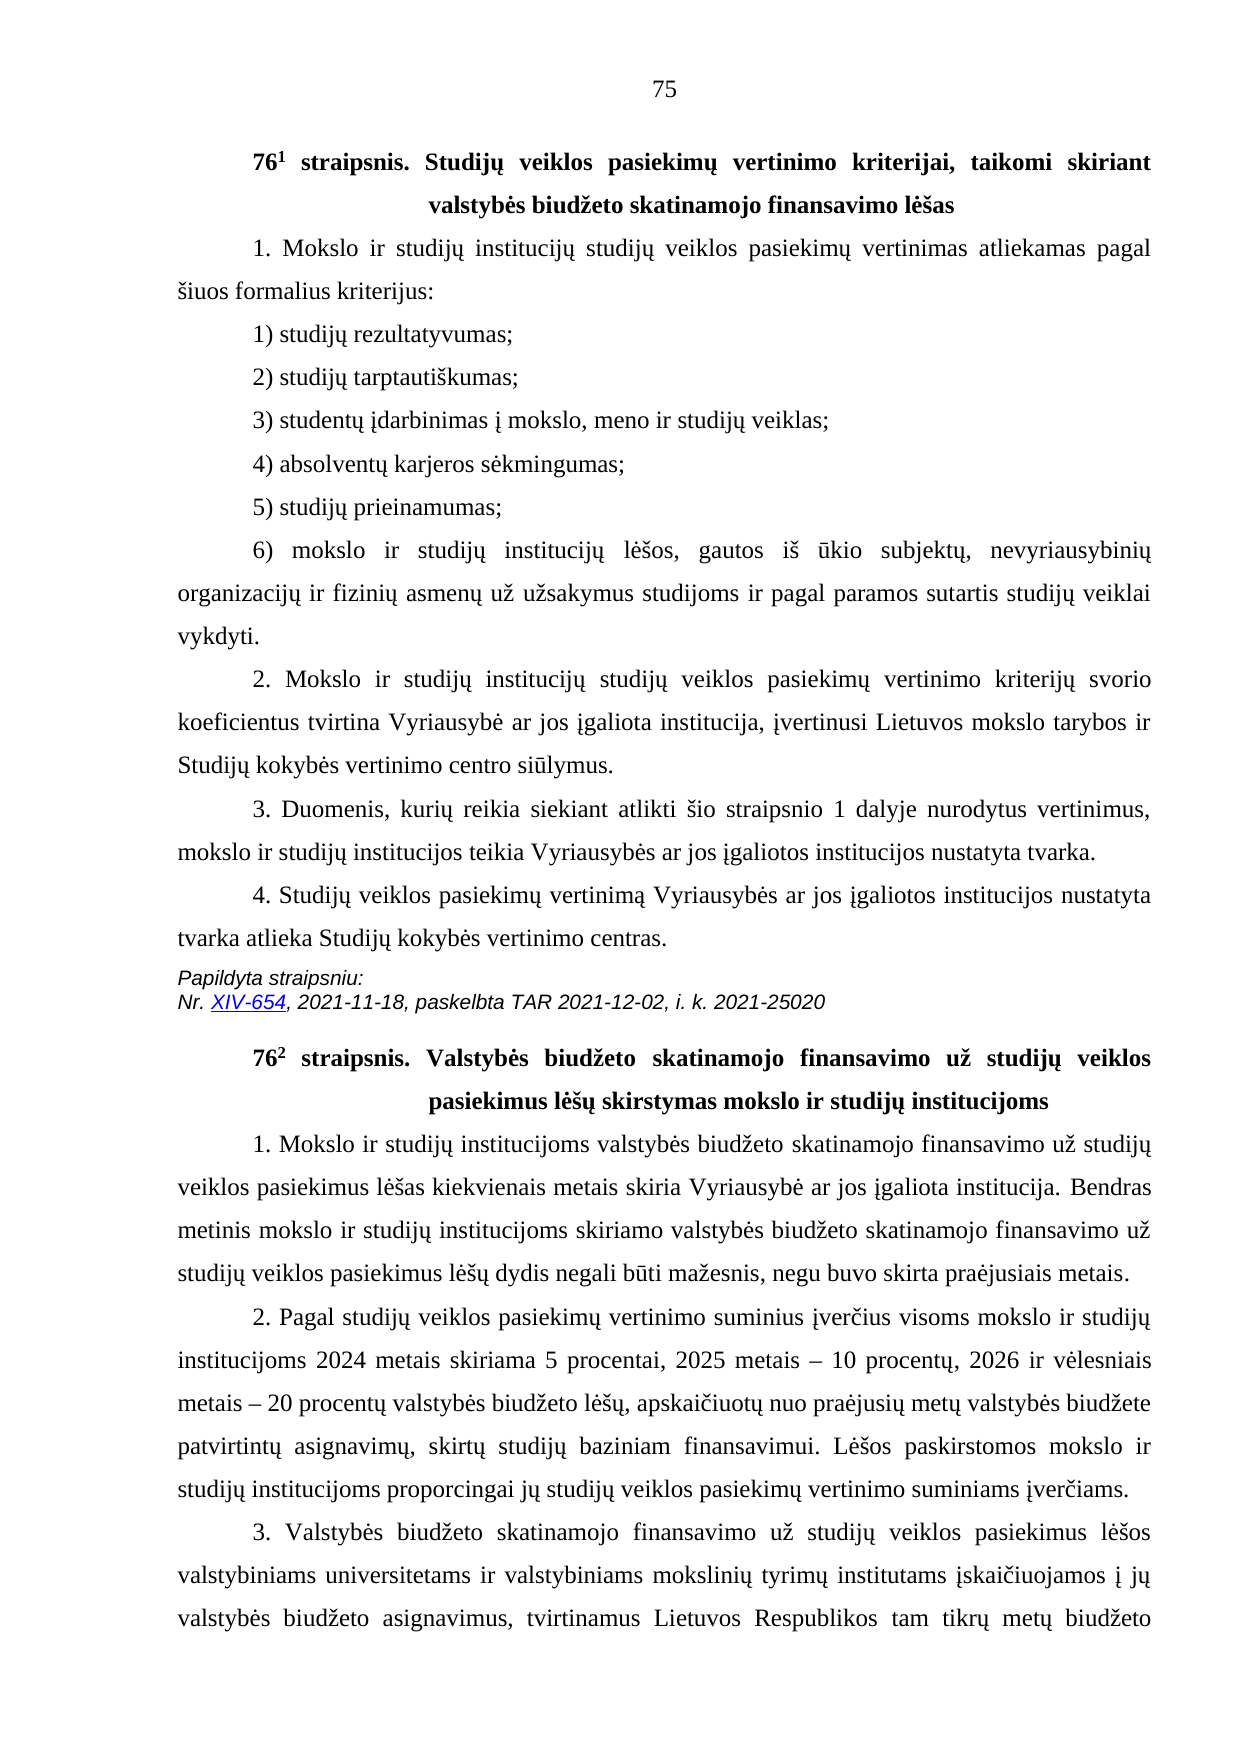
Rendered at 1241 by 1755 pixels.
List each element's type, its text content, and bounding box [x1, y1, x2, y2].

text Nr. XIV-654, 2021-11-18, paskelbta TAR 2021-12-02, i. k. 2021-25020 [177, 990, 1152, 1014]
text 2. Pagal studijų veiklos pasiekimų vertinimo suminius įverčius visoms mokslo ir studijų institucijoms 2024 metais skiriama 5 procentai, 2025 metais – 10 procentų, 2026 ir vėlesniais metais – 20 procentų valstybės biudžeto lėšų, apskaičiuotų nuo praėjusių metų valstybės biudžete patvirtintų asignavimų, skirtų studijų baziniam finansavimui. Lėšos paskirstomos mokslo ir studijų institucijoms proporcingai jų studijų veiklos pasiekimų vertinimo suminiams įverčiams. [177, 1302, 1152, 1503]
text 4. Studijų veiklos pasiekimų vertinimą Vyriausybės ar jos įgaliotos institucijos nustatyta tvarka atlieka Studijų kokybės vertinimo centras. [177, 880, 1152, 952]
text Papildyta straipsniu: [177, 966, 1152, 990]
text 5) studijų prieinamumas; [177, 492, 1152, 521]
text 2. Mokslo ir studijų institucijų studijų veiklos pasiekimų vertinimo kriterijų svorio koeficientus tvirtina Vyriausybė ar jos įgaliota institucija, įvertinusi Lietuvos mokslo tarybos ir Studijų kokybės vertinimo centro siūlymus. [177, 664, 1152, 779]
text 3. Valstybės biudžeto skatinamojo finansavimo už studijų veiklos pasiekimus lėšos valstybiniams universitetams ir valstybiniams mokslinių tyrimų institutams įskaičiuojamos į jų valstybės biudžeto asignavimus, tvirtinamus Lietuvos Respublikos tam tikrų metų biudžeto [177, 1517, 1152, 1632]
text 3) studentų įdarbinimas į mokslo, meno ir studijų veiklas; [177, 406, 1152, 434]
text 6) mokslo ir studijų institucijų lėšos, gautos iš ūkio subjektų, nevyriausybinių organizacijų ir fizinių asmenų už užsakymus studijoms ir pagal paramos sutartis studijų veiklai vykdyti. [177, 535, 1152, 650]
text 2) studijų tarptautiškumas; [177, 362, 1152, 391]
text 3. Duomenis, kurių reikia siekiant atlikti šio straipsnio 1 dalyje nurodytus vertinimus, mokslo ir studijų institucijos teikia Vyriausybės ar jos įgaliotos institucijos nustatyta tvarka. [177, 794, 1152, 866]
text 1. Mokslo ir studijų institucijų studijų veiklos pasiekimų vertinimas atliekamas pagal šiuos formalius kriterijus: [177, 233, 1152, 305]
text 1) studijų rezultatyvumas; [177, 319, 1152, 348]
text 4) absolventų karjeros sėkmingumas; [177, 449, 1152, 477]
text 762 straipsnis. Valstybės biudžeto skatinamojo finansavimo už studijų veiklos pasiekimus lėšų skirstymas mokslo ir studijų institucijoms [252, 1043, 1152, 1115]
text 1. Mokslo ir studijų institucijoms valstybės biudžeto skatinamojo finansavimo už studijų veiklos pasiekimus lėšas kiekvienais metais skiria Vyriausybė ar jos įgaliota institucija. Bendras metinis mokslo ir studijų institucijoms skiriamo valstybės biudžeto skatinamojo finansavimo už studijų veiklos pasiekimus lėšų dydis negali būti mažesnis, negu buvo skirta praėjusiais metais. [177, 1129, 1152, 1287]
text 761 straipsnis. Studijų veiklos pasiekimų vertinimo kriterijai, taikomi skiriant valstybės biudžeto skatinamojo finansavimo lėšas [252, 147, 1152, 219]
